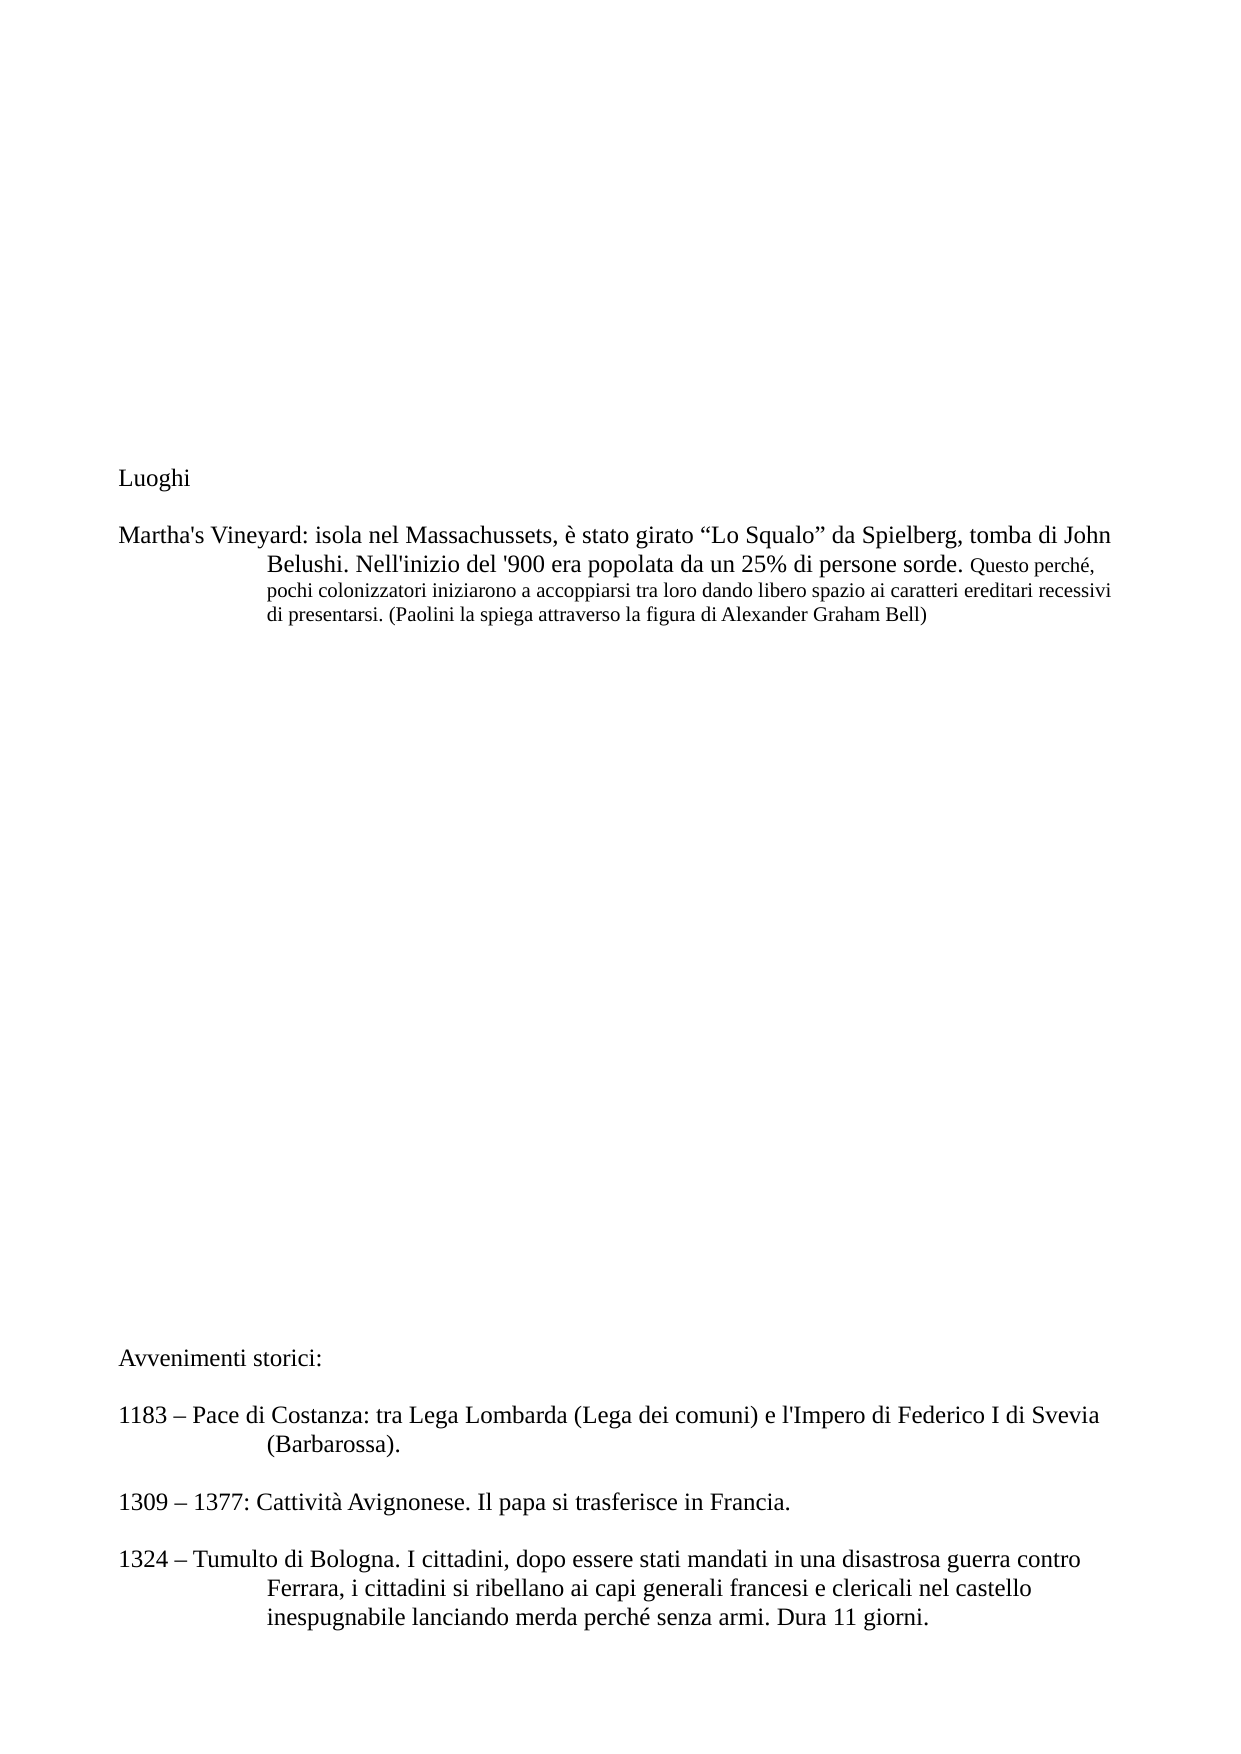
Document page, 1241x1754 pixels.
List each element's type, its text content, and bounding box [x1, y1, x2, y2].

text 1183 – Pace di Costanza: tra Lega Lombarda (Lega dei comuni) e l'Impero di Federico I di Svevia (Barbarossa). [118, 1400, 1122, 1458]
text 1324 – Tumulto di Bologna. I cittadini, dopo essere stati mandati in una disastrosa guerra contro Ferrara, i cittadini si ribellano ai capi generali francesi e clericali nel castello inespugnabile lanciando merda perché senza armi. Dura 11 giorni. [118, 1544, 1122, 1630]
text 1309 – 1377: Cattività Avignonese. Il papa si trasferisce in Francia. [118, 1487, 1122, 1515]
text Avvenimenti storici: [118, 1343, 1122, 1372]
text Martha's Vineyard: isola nel Massachussets, è stato girato “Lo Squalo” da Spielberg, tomba di John Belushi. Nell'inizio del '900 era popolata da un 25% di persone sorde. Questo perché, pochi colonizzatori iniziarono a accoppiarsi tra loro dando libero spazio ai caratteri ereditari recessivi di presentarsi. (Paolini la spiega attraverso la figura di Alexander Graham Bell) [118, 521, 1122, 626]
text Luoghi [118, 463, 1122, 492]
